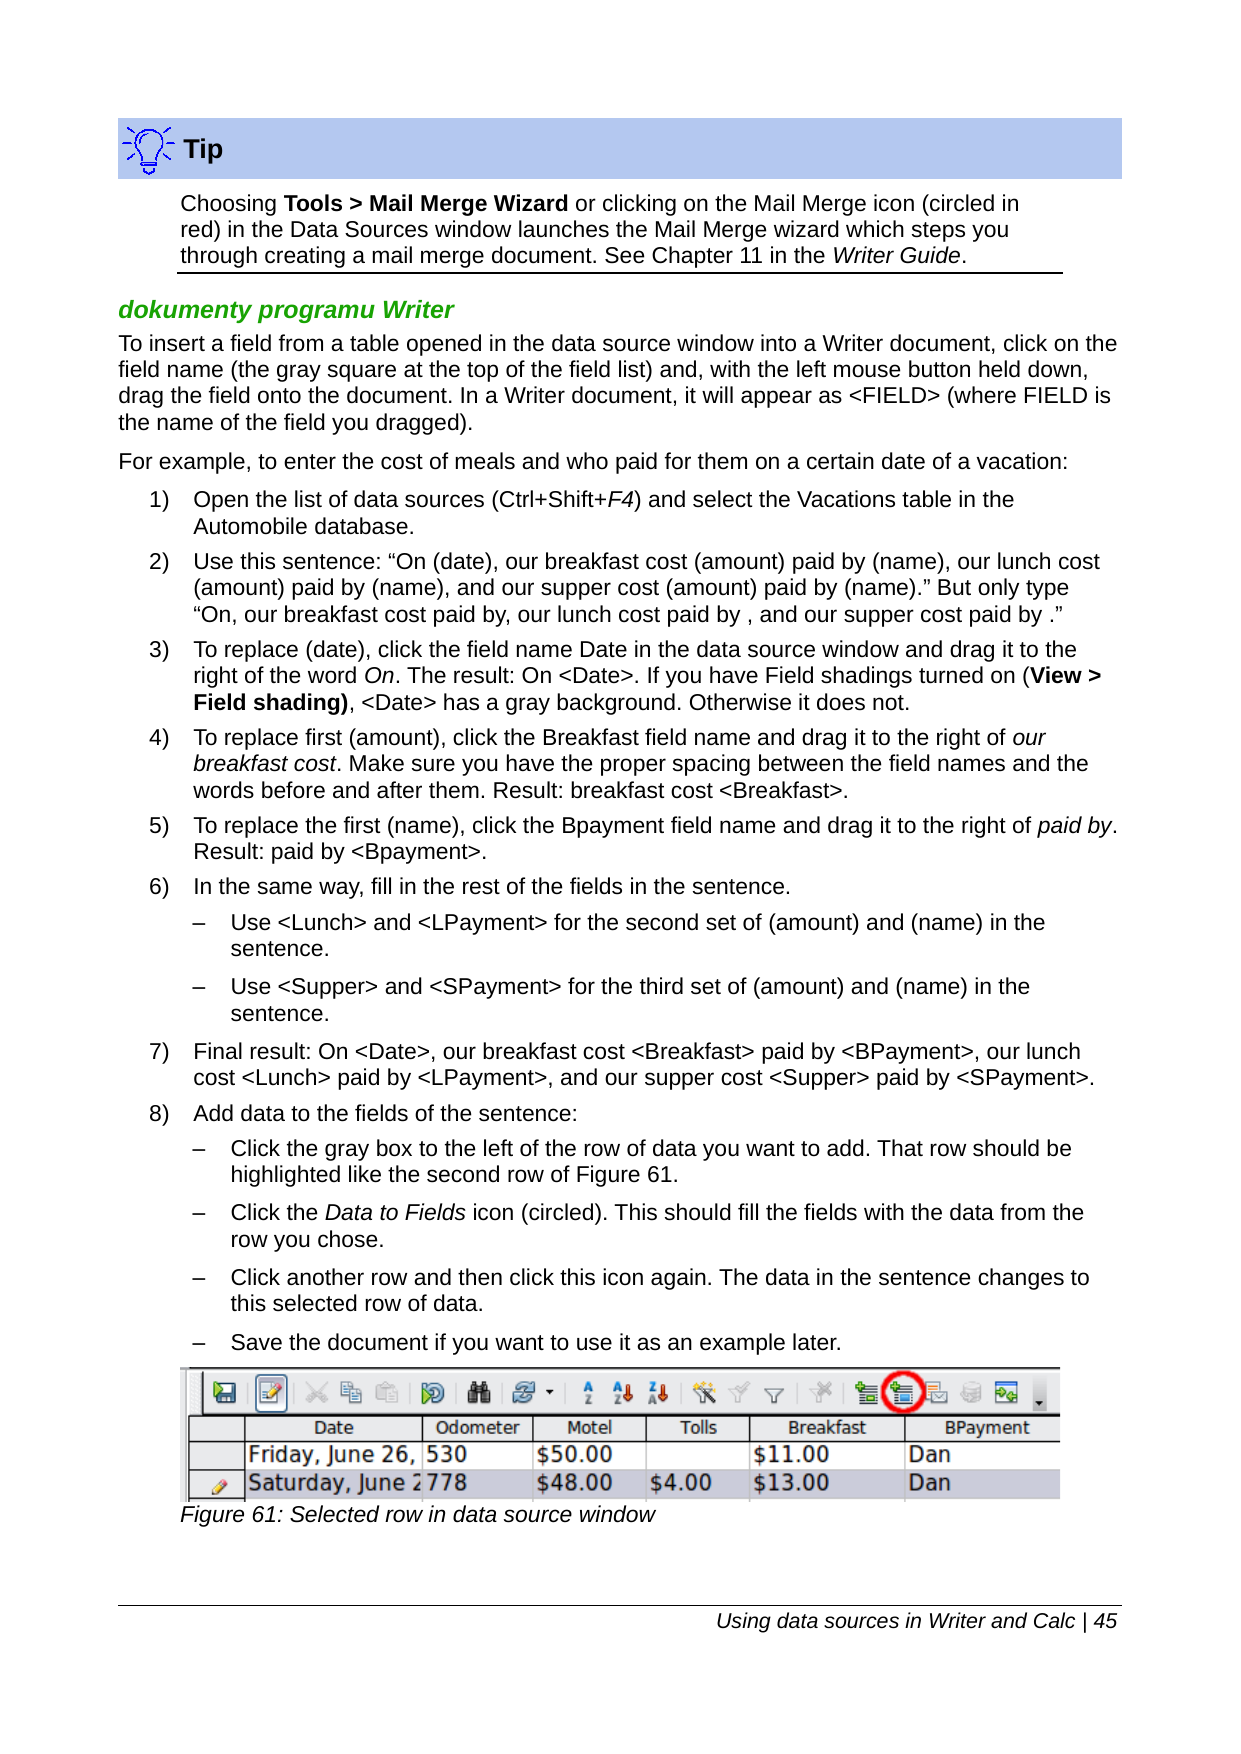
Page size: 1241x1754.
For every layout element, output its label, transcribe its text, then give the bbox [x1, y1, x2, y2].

list Save the document if you want to use it as an example later. [192, 1329, 1122, 1355]
list Click the gray box to the left of the row of data you want to add. That row should be highlighted like the second row of Figure 61. [192, 1135, 1122, 1187]
list Add data to the fields of the sentence: [169, 1099, 1122, 1126]
subtitle dokumenty programu Writer [118, 295, 1122, 324]
picture [180, 1367, 1061, 1502]
list In the same way, fill in the rest of the fields in the sentence. [169, 873, 1122, 900]
picture [119, 119, 179, 179]
text Choosing Tools > Mail Merge Wizard or clicking on the Mail Merge icon (circled in red) in the Data Sources window launches the Mail Merge wizard which steps you through creating a mail merge document. See Chapter 11 in the Writer Guide. [177, 187, 1063, 272]
list To replace (date), click the field name Date in the data source window and drag it to the right of the word On. The result: On <Date>. If you have Field shadings turned on (View > Field shading), <Date> has a gray background. Otherwise it does not. [169, 636, 1122, 715]
list Click the Data to Fields icon (circled). This should fill the fields with the data from the row you chose. [192, 1199, 1122, 1252]
list To replace first (amount), click the Breakfast field name and drag it to the right of our breakfast cost. Make sure you have the proper spacing between the field names and the words before and after them. Result: breakfast cost <Breakfast>. [169, 724, 1122, 803]
list Click another row and then click this icon again. The data in the sentence changes to this selected row of data. [192, 1264, 1122, 1317]
list Use <Supper> and <SPayment> for the third set of (amount) and (name) in the sentence. [192, 973, 1122, 1026]
subtitle Tip [118, 118, 1122, 179]
list To replace the first (name), click the Bpayment field name and drag it to the right of paid by. Result: paid by <Bpayment>. [169, 812, 1122, 864]
text To insert a field from a table opened in the data source window into a Writer document, click on the field name (the gray square at the top of the field list) and, with the left mouse button held down, drag the field onto the document. In a Writer document, it will appear as <FIELD> (where FIELD is the name of the field you dragged). [118, 330, 1122, 435]
list Use <Lunch> and <LPayment> for the second set of (amount) and (name) in the sentence. [192, 908, 1122, 961]
text Figure 61: Selected row in data source window [180, 1502, 1060, 1528]
list Open the list of data sources (Ctrl+Shift+F4) and select the Vacations table in the Automobile database. [169, 486, 1122, 539]
text For example, to enter the cost of meals and who paid for them on a certain date of a vacation: [118, 448, 1122, 474]
list Use this sentence: “On (date), our breakfast cost (amount) paid by (name), our lunch cost (amount) paid by (name), and our supper cost (amount) paid by (name).” But only type “On, our breakfast cost paid by, our lunch cost paid by , and our supper cost paid by .” [169, 548, 1122, 627]
list Final result: On <Date>, our breakfast cost <Breakfast> paid by <BPayment>, our lunch cost <Lunch> paid by <LPayment>, and our supper cost <Supper> paid by <SPayment>. [169, 1038, 1122, 1091]
